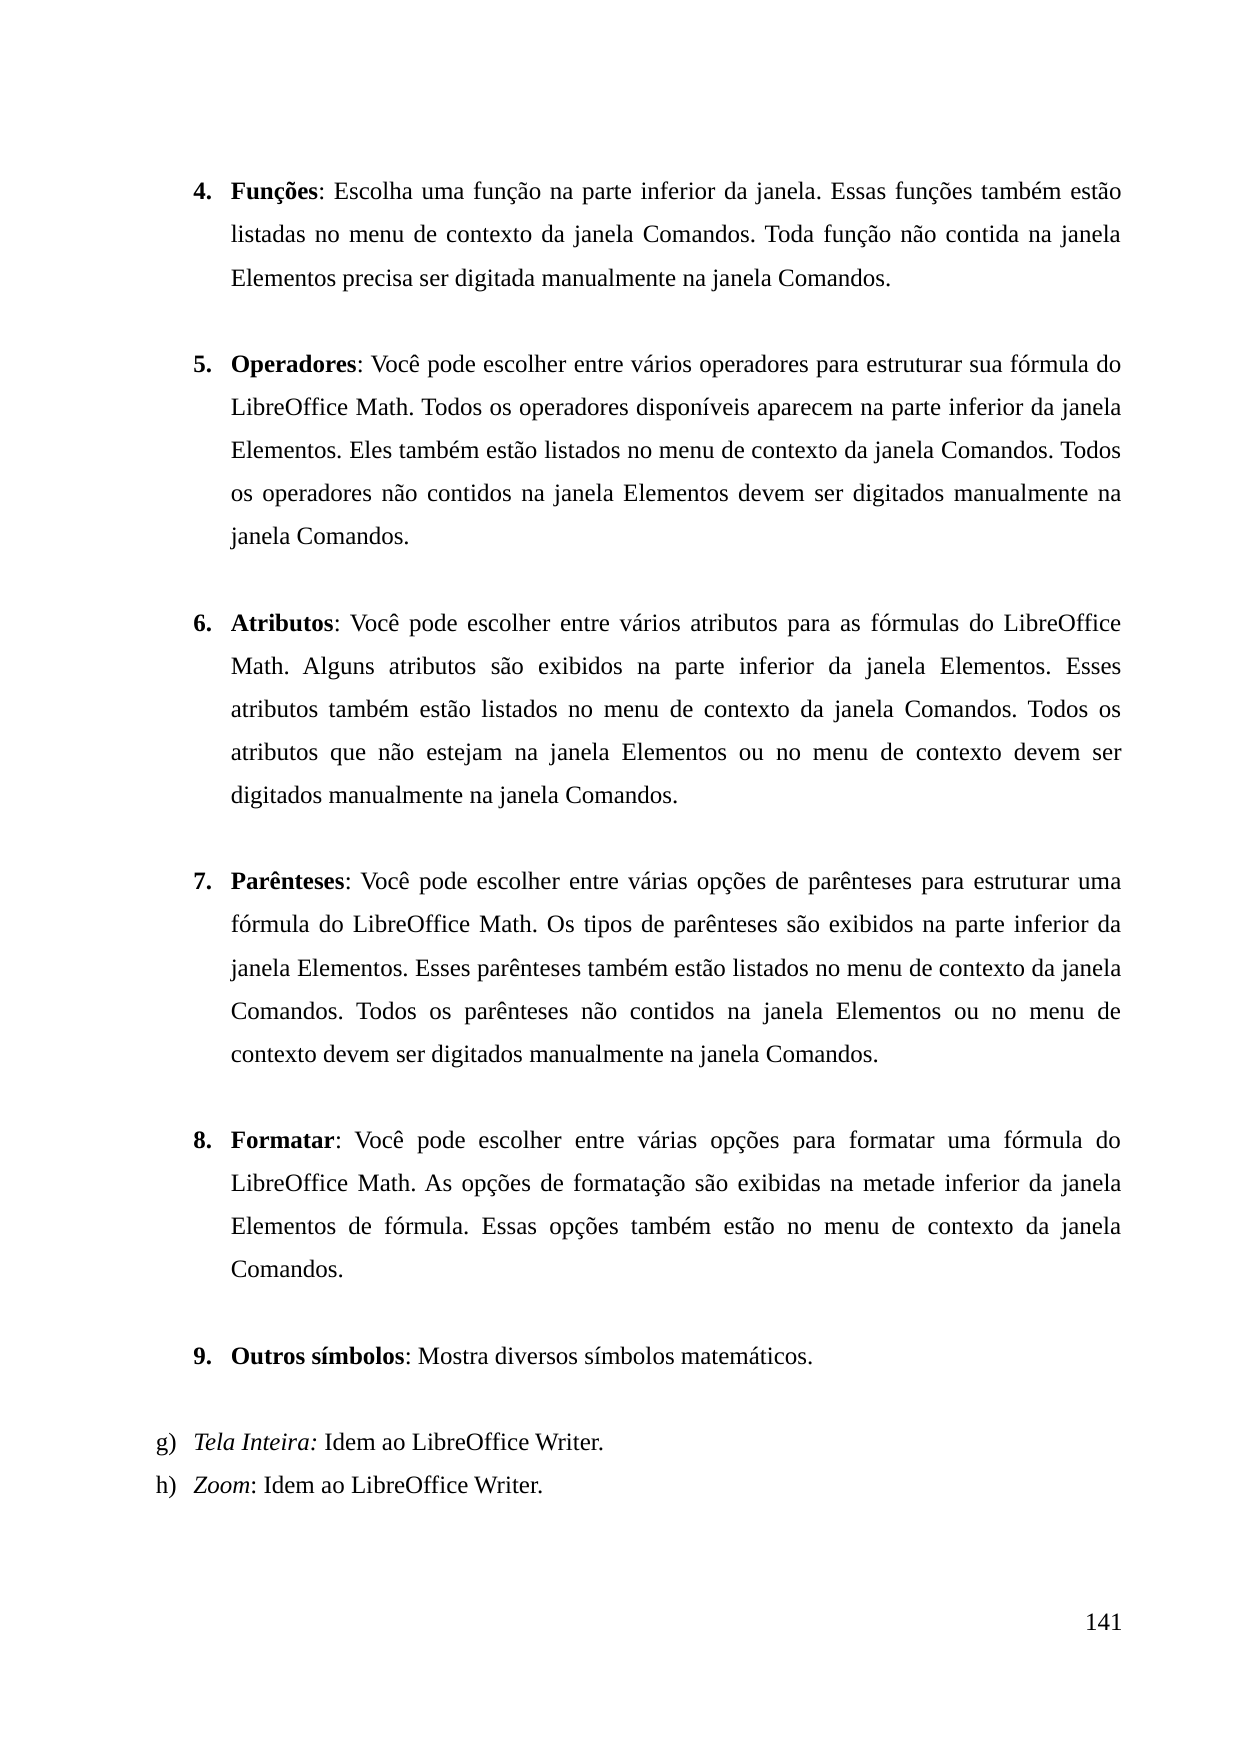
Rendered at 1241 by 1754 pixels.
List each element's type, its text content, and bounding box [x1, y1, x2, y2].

list Outros símbolos: Mostra diversos símbolos matemáticos. [193, 1341, 1122, 1369]
list Atributos: Você pode escolher entre vários atributos para as fórmulas do LibreOffice Math. Alguns atributos são exibidos na parte inferior da janela Elementos. Esses atributos também estão listados no menu de contexto da janela Comandos. Todos os atributos que não estejam na janela Elementos ou no menu de contexto devem ser digitados manualmente na janela Comandos. [193, 608, 1122, 809]
list Operadores: Você pode escolher entre vários operadores para estruturar sua fórmula do LibreOffice Math. Todos os operadores disponíveis aparecem na parte inferior da janela Elementos. Eles também estão listados no menu de contexto da janela Comandos. Todos os operadores não contidos na janela Elementos devem ser digitados manualmente na janela Comandos. [193, 349, 1122, 550]
list Funções: Escolha uma função na parte inferior da janela. Essas funções também estão listadas no menu de contexto da janela Comandos. Toda função não contida na janela Elementos precisa ser digitada manualmente na janela Comandos. [193, 176, 1122, 291]
list Tela Inteira: Idem ao LibreOffice Writer. [156, 1427, 1122, 1456]
list Parênteses: Você pode escolher entre várias opções de parênteses para estruturar uma fórmula do LibreOffice Math. Os tipos de parênteses são exibidos na parte inferior da janela Elementos. Esses parênteses também estão listados no menu de contexto da janela Comandos. Todos os parênteses não contidos na janela Elementos ou no menu de contexto devem ser digitados manualmente na janela Comandos. [193, 866, 1122, 1068]
list Zoom: Idem ao LibreOffice Writer. [156, 1470, 1122, 1499]
list Formatar: Você pode escolher entre várias opções para formatar uma fórmula do LibreOffice Math. As opções de formatação são exibidas na metade inferior da janela Elementos de fórmula. Essas opções também estão no menu de contexto da janela Comandos. [193, 1125, 1122, 1283]
